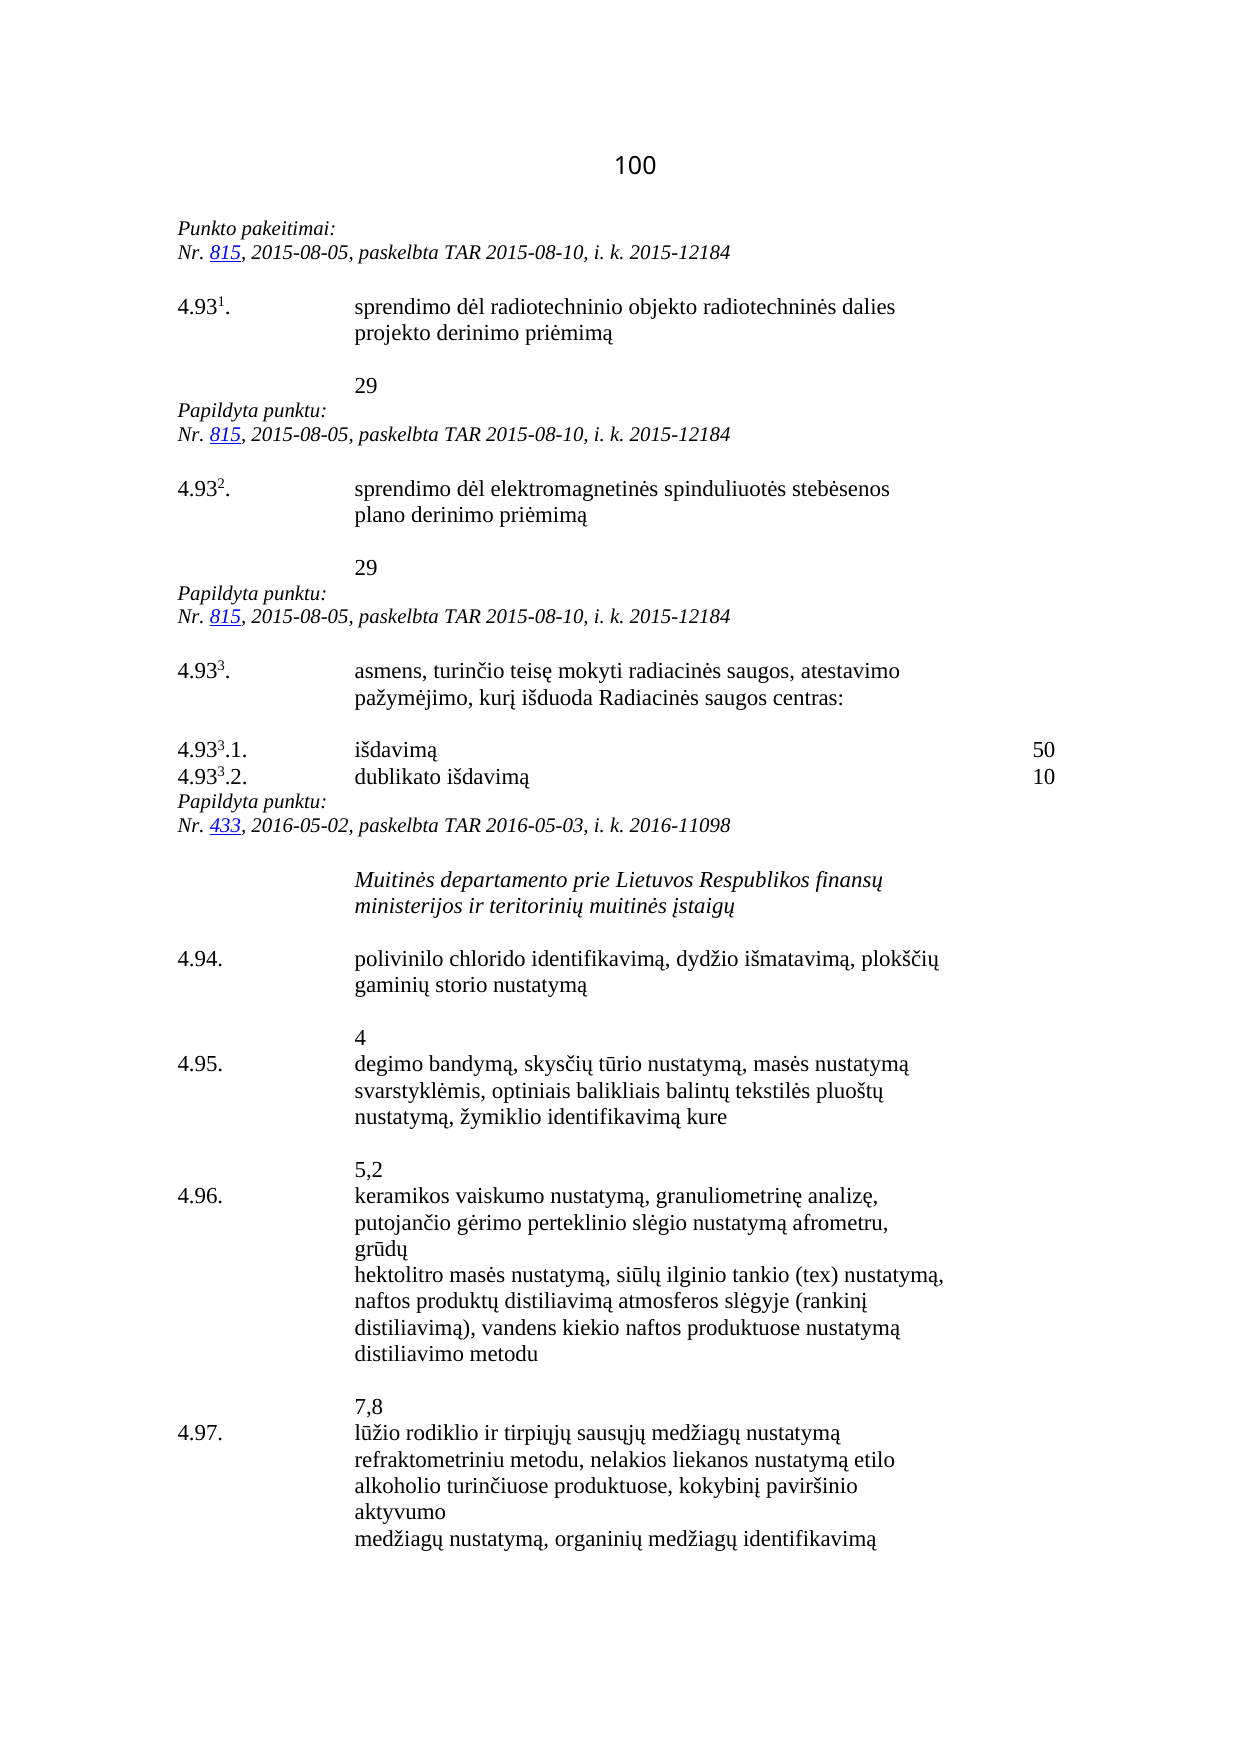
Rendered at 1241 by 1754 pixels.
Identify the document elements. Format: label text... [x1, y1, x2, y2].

text gaminių storio nustatymą 4 [354, 971, 945, 1050]
text putojančio gėrimo perteklinio slėgio nustatymą afrometru, grūdų [354, 1208, 945, 1261]
text Nr. 815, 2015-08-05, paskelbta TAR 2015-08-10, i. k. 2015-12184 [177, 604, 1093, 628]
text 4.931. sprendimo dėl radiotechninio objekto radiotechninės dalies [177, 293, 945, 319]
text projekto derinimo priėmimą 29 [354, 319, 945, 398]
text nustatymą, žymiklio identifikavimą kure 5,2 [354, 1103, 945, 1182]
text Nr. 815, 2015-08-05, paskelbta TAR 2015-08-10, i. k. 2015-12184 [177, 422, 1093, 446]
text alkoholio turinčiuose produktuose, kokybinį paviršinio aktyvumo [354, 1472, 945, 1525]
text Nr. 433, 2016-05-02, paskelbta TAR 2016-05-03, i. k. 2016-11098 [177, 813, 1093, 837]
text Nr. 815, 2015-08-05, paskelbta TAR 2015-08-10, i. k. 2015-12184 [177, 240, 1093, 264]
text hektolitro masės nustatymą, siūlų ilginio tankio (tex) nustatymą, [354, 1261, 945, 1288]
text naftos produktų distiliavimą atmosferos slėgyje (rankinį [354, 1288, 945, 1314]
text 4.933. asmens, turinčio teisę mokyti radiacinės saugos, atestavimo pažymėjimo, kurį išduoda Radiacinės saugos centras: [177, 657, 927, 736]
text Muitinės departamento prie Lietuvos Respublikos finansų ministerijos ir teritorinių muitinės įstaigų [354, 866, 945, 945]
text Punkto pakeitimai: [177, 216, 1093, 240]
text plano derinimo priėmimą 29 [354, 501, 945, 580]
text 4.932. sprendimo dėl elektromagnetinės spinduliuotės stebėsenos [177, 475, 945, 501]
text svarstyklėmis, optiniais balikliais balintų tekstilės pluoštų [354, 1077, 945, 1103]
text Papildyta punktu: [177, 580, 1093, 604]
text 4.97. lūžio rodiklio ir tirpiųjų sausųjų medžiagų nustatymą [177, 1419, 945, 1446]
text distiliavimo metodu 7,8 [354, 1340, 945, 1419]
text 4.933.1. išdavimą 50 [177, 736, 1093, 763]
text Papildyta punktu: [177, 398, 1093, 422]
text 4.933.2. dublikato išdavimą 10 [177, 763, 1093, 789]
text medžiagų nustatymą, organinių medžiagų identifikavimą [354, 1525, 945, 1551]
text refraktometriniu metodu, nelakios liekanos nustatymą etilo [354, 1446, 945, 1472]
text 4.95. degimo bandymą, skysčių tūrio nustatymą, masės nustatymą [177, 1050, 945, 1077]
text Papildyta punktu: [177, 789, 1093, 813]
text 4.94. polivinilo chlorido identifikavimą, dydžio išmatavimą, plokščių [177, 945, 945, 971]
text distiliavimą), vandens kiekio naftos produktuose nustatymą [354, 1314, 945, 1340]
text 4.96. keramikos vaiskumo nustatymą, granuliometrinę analizę, [177, 1182, 945, 1208]
